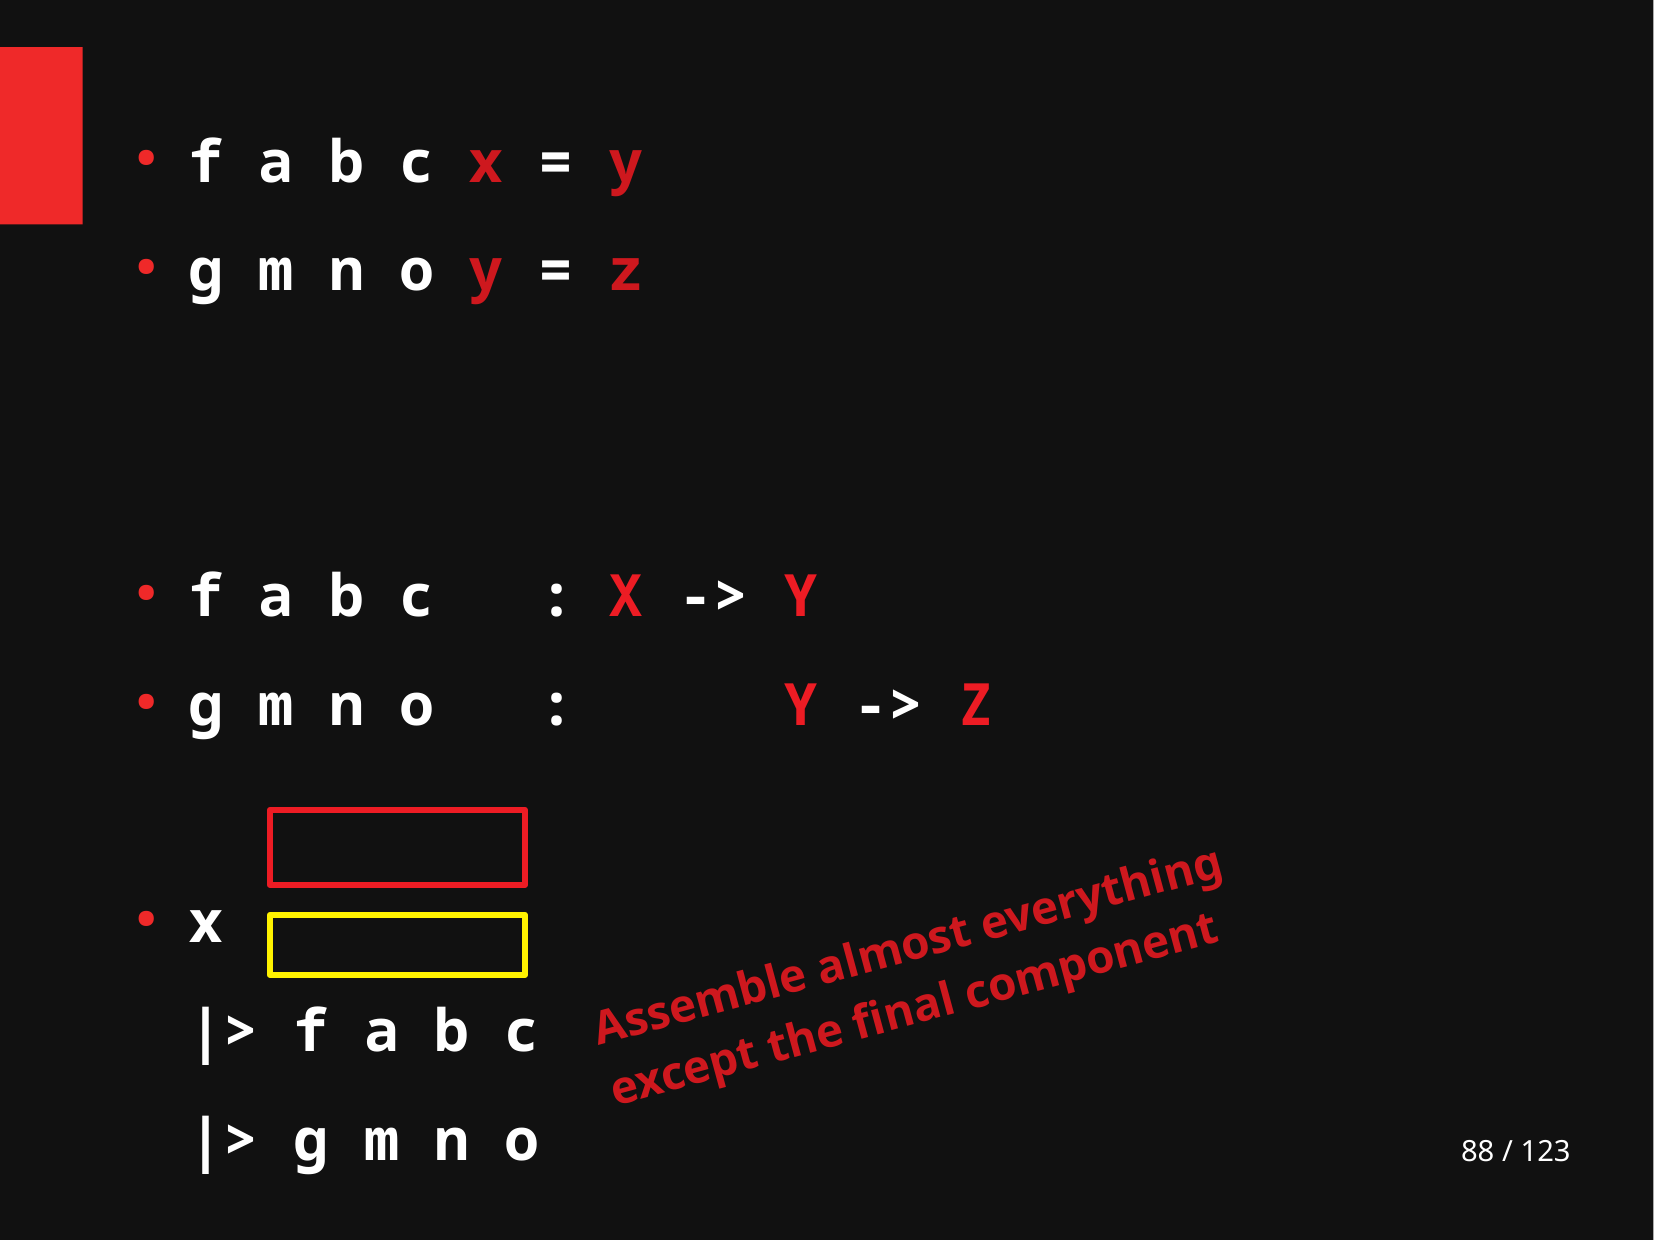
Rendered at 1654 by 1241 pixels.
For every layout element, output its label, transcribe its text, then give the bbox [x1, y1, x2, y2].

text_box Assemble almost everything except the final component [570, 810, 1309, 1208]
list f a b c x = y g m n o y = z f a b c : X -> Y g m n o : Y -> Z x |> f a b c |> g m n o [118, 120, 1536, 1074]
